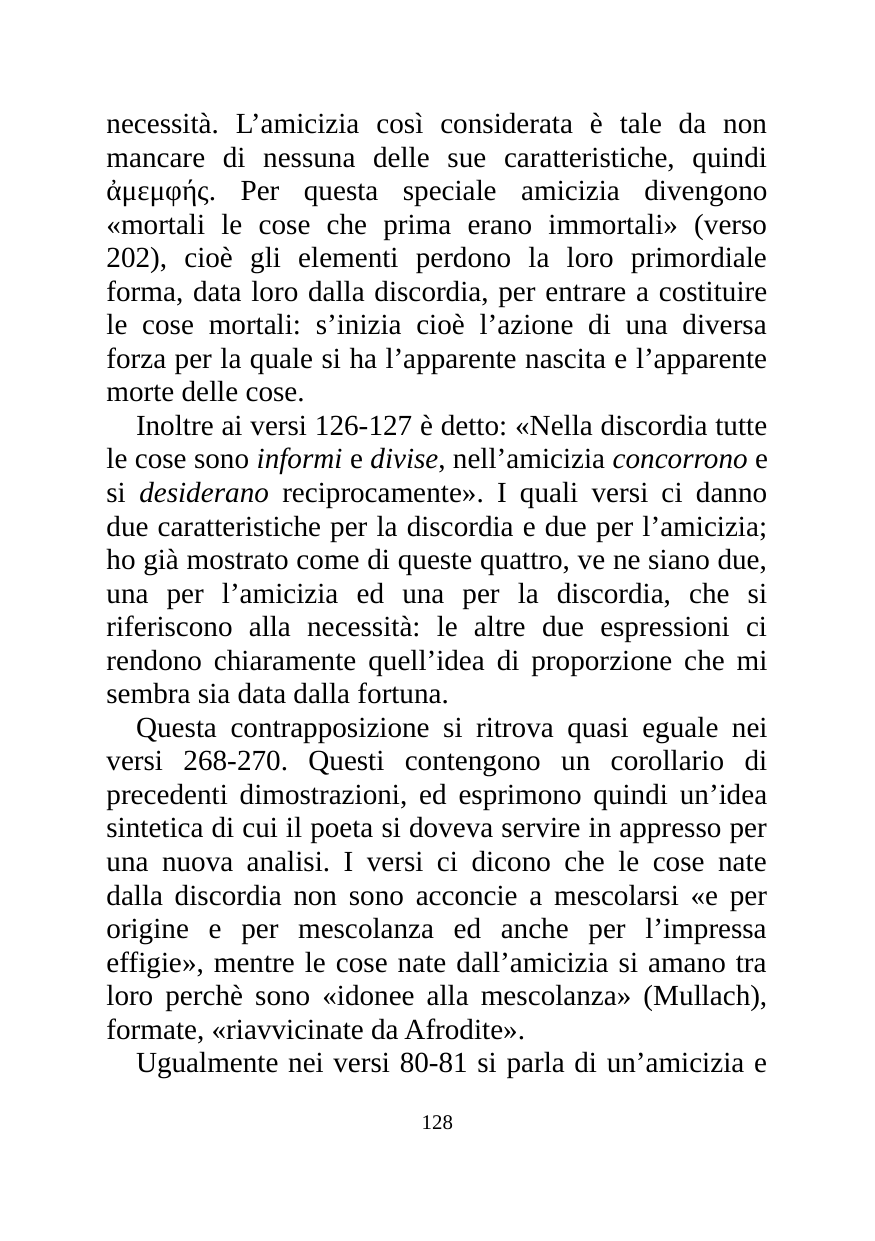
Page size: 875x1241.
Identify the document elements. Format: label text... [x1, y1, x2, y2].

text necessità. L’amicizia così considerata è tale da non mancare di nessuna delle sue caratteristiche, quindi ἀμεμφής. Per questa speciale amicizia divengono «mortali le cose che prima erano immortali» (verso 202), cioè gli elementi perdono la loro primordiale forma, data loro dalla discordia, per entrare a costituire le cose mortali: s’inizia cioè l’azione di una diversa forza per la quale si ha l’apparente nascita e l’apparente morte delle cose. [106, 106, 768, 408]
text Ugualmente nei versi 80-81 si parla di un’amicizia e [106, 1045, 768, 1079]
text Inoltre ai versi 126-127 è detto: «Nella discordia tutte le cose sono informi e divise, nell’amicizia concorrono e si desiderano reciprocamente». I quali versi ci danno due caratteristiche per la discordia e due per l’amicizia; ho già mostrato come di queste quattro, ve ne siano due, una per l’amicizia ed una per la discordia, che si riferiscono alla necessità: le altre due espressioni ci rendono chiaramente quell’idea di proporzione che mi sembra sia data dalla fortuna. [106, 408, 768, 710]
text Questa contrapposizione si ritrova quasi eguale nei versi 268-270. Questi contengono un corollario di precedenti dimostrazioni, ed esprimono quindi un’idea sintetica di cui il poeta si doveva servire in appresso per una nuova analisi. I versi ci dicono che le cose nate dalla discordia non sono acconcie a mescolarsi «e per origine e per mescolanza ed anche per l’impressa effigie», mentre le cose nate dall’amicizia si amano tra loro perchè sono «idonee alla mescolanza» (Mullach), formate, «riavvicinate da Afrodite». [106, 710, 768, 1045]
